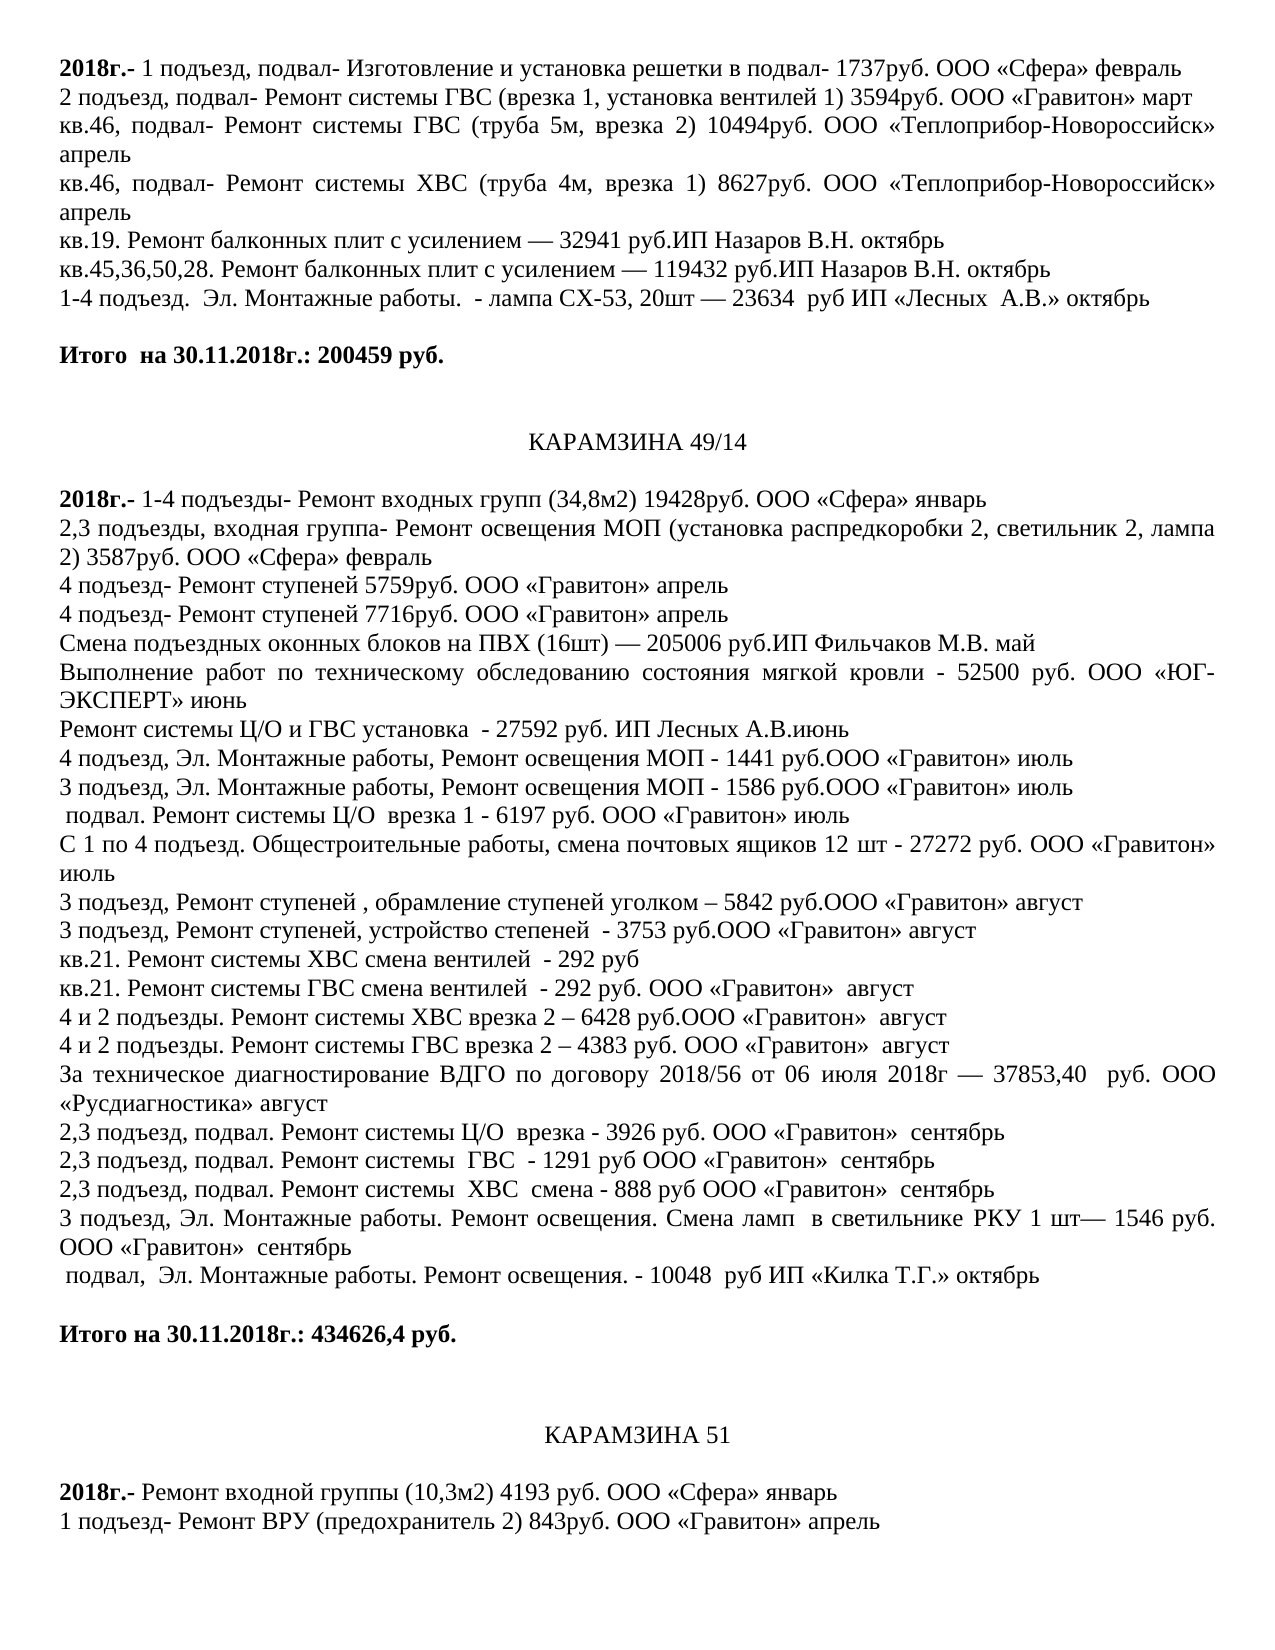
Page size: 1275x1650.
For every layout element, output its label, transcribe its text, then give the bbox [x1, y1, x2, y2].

text 2018г.- 1 подъезд, подвал- Изготовление и установка решетки в подвал- 1737руб. ООО «Сфера» февраль [59, 53, 1216, 82]
text С 1 по 4 подъезд. Общестроительные работы, смена почтовых ящиков 12 шт - 27272 руб. ООО «Гравитон» июль [59, 829, 1216, 887]
text 2,3 подъезд, подвал. Ремонт системы Ц/О врезка - 3926 руб. ООО «Гравитон» сентябрь [59, 1117, 1216, 1146]
text Итого на 30.11.2018г.: 200459 руб. [59, 341, 1216, 369]
text 2,3 подъезды, входная группа- Ремонт освещения МОП (установка распредкоробки 2, светильник 2, лампа 2) 3587руб. ООО «Сфера» февраль [59, 513, 1216, 571]
text 4 подъезд- Ремонт ступеней 7716руб. ООО «Гравитон» апрель [59, 599, 1216, 628]
text кв.21. Ремонт системы ХВС смена вентилей - 292 руб [59, 944, 1216, 973]
text 2018г.- Ремонт входной группы (10,3м2) 4193 руб. ООО «Сфера» январь [59, 1477, 1216, 1506]
text 2 подъезд, подвал- Ремонт системы ГВС (врезка 1, установка вентилей 1) 3594руб. ООО «Гравитон» март [59, 82, 1216, 111]
text 2,3 подъезд, подвал. Ремонт системы ГВС - 1291 руб ООО «Гравитон» сентябрь [59, 1146, 1216, 1174]
text 1-4 подъезд. Эл. Монтажные работы. - лампа СХ-53, 20шт — 23634 руб ИП «Лесных А.В.» октябрь [59, 283, 1216, 312]
text За техническое диагностирование ВДГО по договору 2018/56 от 06 июля 2018г — 37853,40 руб. ООО «Русдиагностика» август [59, 1059, 1216, 1117]
text 3 подъезд, Ремонт ступеней , обрамление ступеней уголком – 5842 руб.ООО «Гравитон» август [59, 887, 1216, 916]
text 3 подъезд, Эл. Монтажные работы. Ремонт освещения. Смена ламп в светильнике РКУ 1 шт— 1546 руб. ООО «Гравитон» сентябрь [59, 1203, 1216, 1261]
text кв.46, подвал- Ремонт системы ХВС (труба 4м, врезка 1) 8627руб. ООО «Теплоприбор-Новороссийск» апрель [59, 168, 1216, 226]
text 3 подъезд, Ремонт ступеней, устройство степеней - 3753 руб.ООО «Гравитон» август [59, 916, 1216, 944]
text 2,3 подъезд, подвал. Ремонт системы ХВС смена - 888 руб ООО «Гравитон» сентябрь [59, 1174, 1216, 1203]
text Смена подъездных оконных блоков на ПВХ (16шт) — 205006 руб.ИП Фильчаков М.В. май [59, 628, 1216, 657]
text 2018г.- 1-4 подъезды- Ремонт входных групп (34,8м2) 19428руб. ООО «Сфера» январь [59, 484, 1216, 513]
text 4 и 2 подъезды. Ремонт системы ГВС врезка 2 – 4383 руб. ООО «Гравитон» август [59, 1031, 1216, 1059]
text Ремонт системы Ц/О и ГВС установка - 27592 руб. ИП Лесных А.В.июнь [59, 714, 1216, 743]
text КАРАМЗИНА 51 [59, 1420, 1216, 1449]
text подвал. Ремонт системы Ц/О врезка 1 - 6197 руб. ООО «Гравитон» июль [59, 801, 1216, 829]
text кв.46, подвал- Ремонт системы ГВС (труба 5м, врезка 2) 10494руб. ООО «Теплоприбор-Новороссийск» апрель [59, 111, 1216, 168]
text Итого на 30.11.2018г.: 434626,4 руб. [59, 1319, 1216, 1348]
text кв.21. Ремонт системы ГВС смена вентилей - 292 руб. ООО «Гравитон» август [59, 973, 1216, 1002]
text подвал, Эл. Монтажные работы. Ремонт освещения. - 10048 руб ИП «Килка Т.Г.» октябрь [59, 1261, 1216, 1289]
text кв.45,36,50,28. Ремонт балконных плит с усилением — 119432 руб.ИП Назаров В.Н. октябрь [59, 254, 1216, 283]
text 4 и 2 подъезды. Ремонт системы ХВС врезка 2 – 6428 руб.ООО «Гравитон» август [59, 1002, 1216, 1031]
text 1 подъезд- Ремонт ВРУ (предохранитель 2) 843руб. ООО «Гравитон» апрель [59, 1506, 1216, 1535]
text 4 подъезд, Эл. Монтажные работы, Ремонт освещения МОП - 1441 руб.ООО «Гравитон» июль [59, 743, 1216, 772]
text Выполнение работ по техническому обследованию состояния мягкой кровли - 52500 руб. ООО «ЮГ-ЭКСПЕРТ» июнь [59, 657, 1216, 714]
text 4 подъезд- Ремонт ступеней 5759руб. ООО «Гравитон» апрель [59, 571, 1216, 599]
text кв.19. Ремонт балконных плит с усилением — 32941 руб.ИП Назаров В.Н. октябрь [59, 226, 1216, 254]
text 3 подъезд, Эл. Монтажные работы, Ремонт освещения МОП - 1586 руб.ООО «Гравитон» июль [59, 772, 1216, 801]
text КАРАМЗИНА 49/14 [59, 427, 1216, 456]
